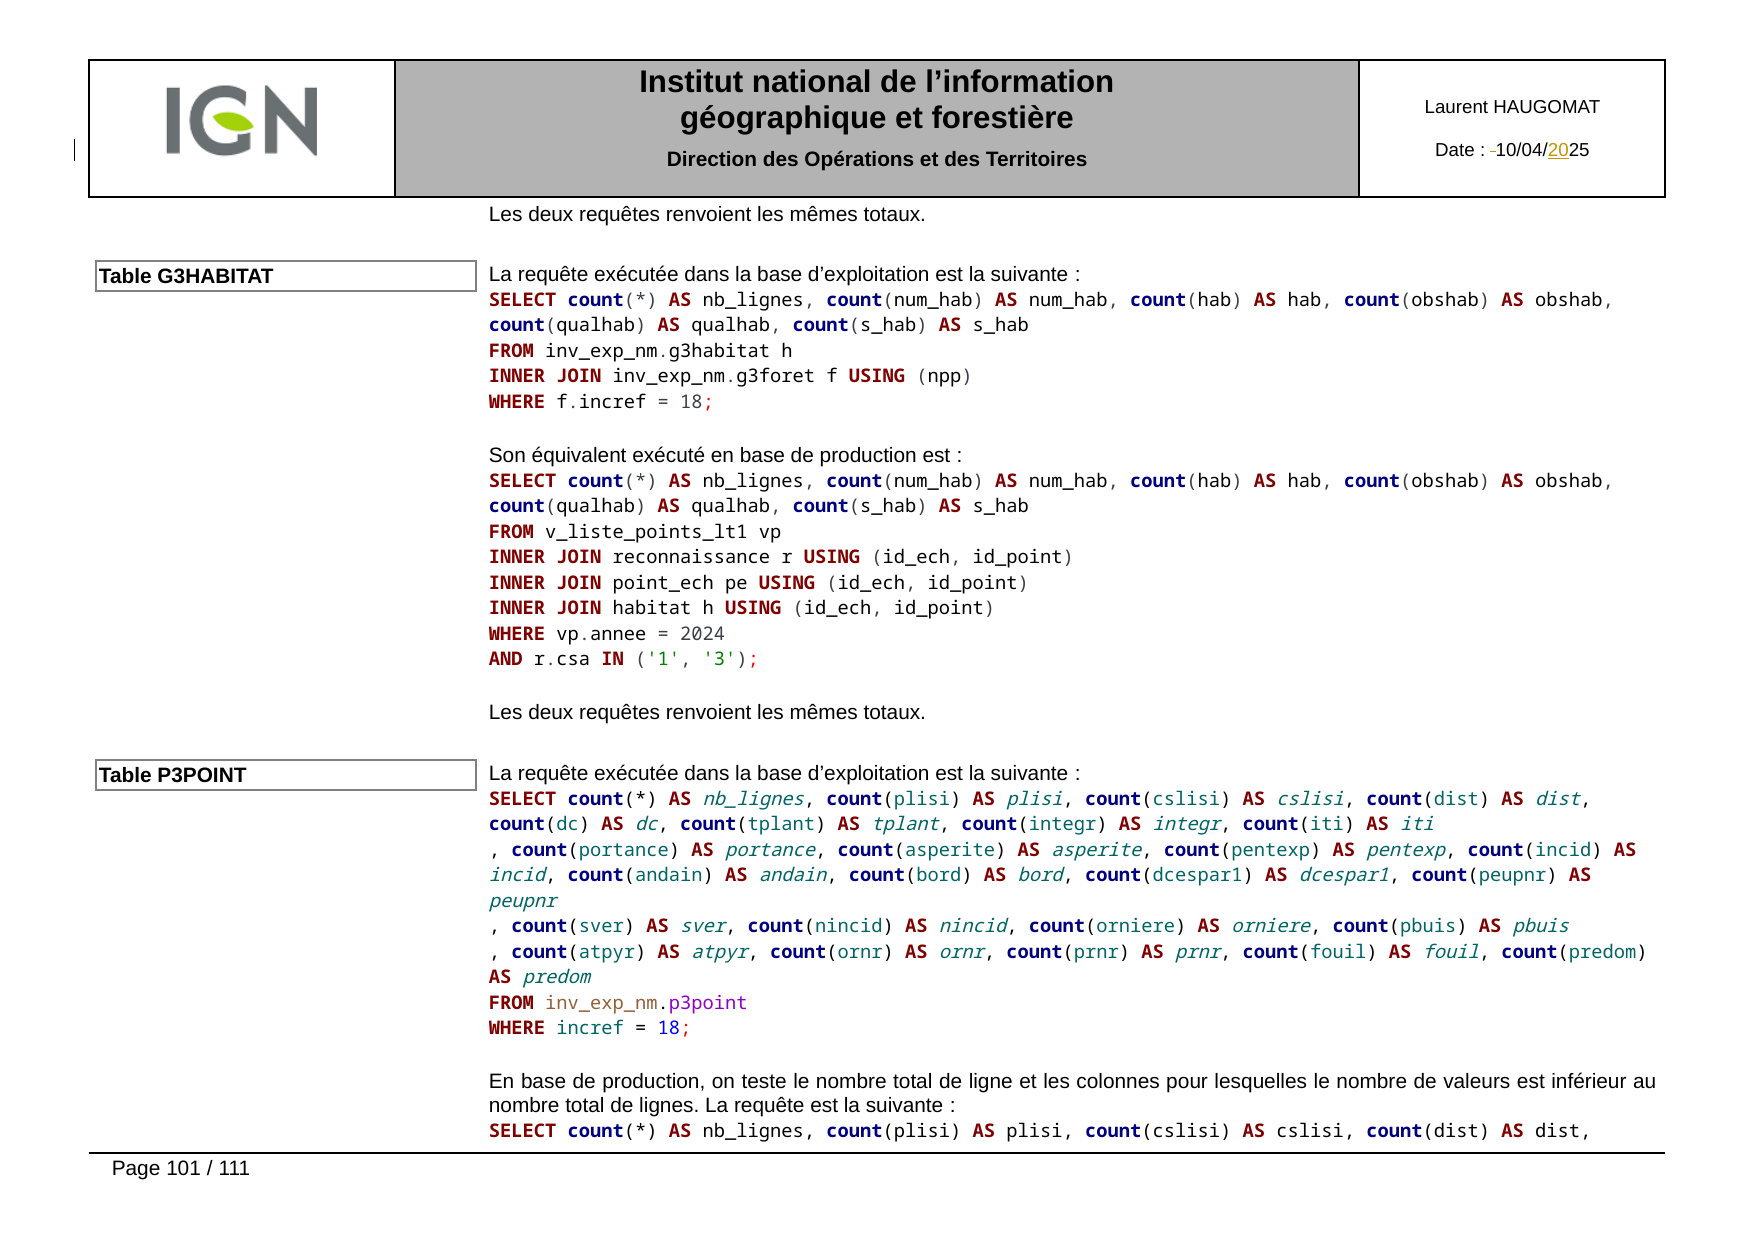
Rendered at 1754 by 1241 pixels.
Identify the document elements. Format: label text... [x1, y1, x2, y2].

table_cell Table G3HABITAT [89, 259, 483, 757]
table_cell La requête exécutée dans la base d’exploitation est la suivante : SELECT count(*) AS nb_lignes, count(plisi) AS plisi, count(cslisi) AS cslisi, count(dist) AS dist, count(dc) AS dc, count(tplant) AS tplant, count(integr) AS integr, count(iti) AS iti , count(portance) AS portance, count(asperite) AS asperite, count(pentexp) AS pentexp, count(incid) AS incid, count(andain) AS andain, count(bord) AS bord, count(dcespar1) AS dcespar1, count(peupnr) AS peupnr , count(sver) AS sver, count(nincid) AS nincid, count(orniere) AS orniere, count(pbuis) AS pbuis , count(atpyr) AS atpyr, count(ornr) AS ornr, count(prnr) AS prnr, count(fouil) AS fouil, count(predom) AS predom FROM inv_exp_nm.p3point WHERE incref = 18; En base de production, on teste le nombre total de ligne et les colonnes pour lesquelles le nombre de valeurs est inférieur au nombre total de lignes. La requête est la suivante : SELECT count(*) AS nb_lignes, count(plisi) AS plisi, count(cslisi) AS cslisi, count(dist) AS dist, [483, 758, 1665, 1149]
table_cell Table P3POINT [89, 758, 483, 1149]
picture [141, 62, 343, 180]
table_cell Les deux requêtes renvoient les mêmes totaux. [483, 198, 1665, 259]
table_cell [89, 198, 483, 259]
table_cell La requête exécutée dans la base d’exploitation est la suivante : SELECT count(*) AS nb_lignes, count(num_hab) AS num_hab, count(hab) AS hab, count(obshab) AS obshab, count(qualhab) AS qualhab, count(s_hab) AS s_hab FROM inv_exp_nm.g3habitat h INNER JOIN inv_exp_nm.g3foret f USING (npp) WHERE f.incref = 18; Son équivalent exécuté en base de production est : SELECT count(*) AS nb_lignes, count(num_hab) AS num_hab, count(hab) AS hab, count(obshab) AS obshab, count(qualhab) AS qualhab, count(s_hab) AS s_hab FROM v_liste_points_lt1 vp INNER JOIN reconnaissance r USING (id_ech, id_point) INNER JOIN point_ech pe USING (id_ech, id_point) INNER JOIN habitat h USING (id_ech, id_point) WHERE vp.annee = 2024 AND r.csa IN ('1', '3'); Les deux requêtes renvoient les mêmes totaux. [483, 259, 1665, 757]
